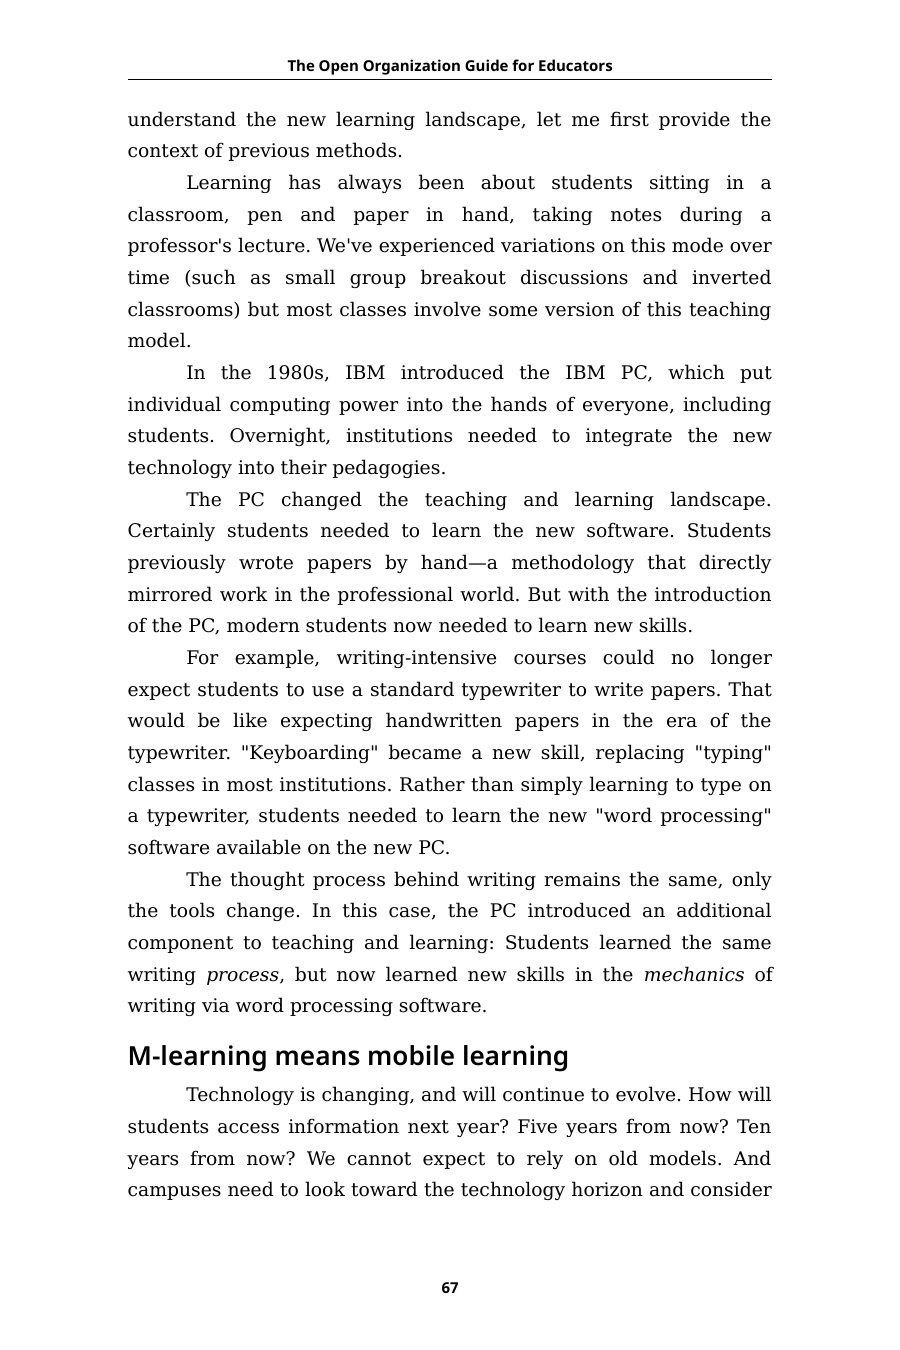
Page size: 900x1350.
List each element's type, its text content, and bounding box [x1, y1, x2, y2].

text For example, writing-intensive courses could no longer expect students to use a standard typewriter to write papers. That would be like expecting handwritten papers in the era of the typewriter. "Keyboarding" became a new skill, replacing "typing" classes in most institutions. Rather than simply learning to type on a typewriter, students needed to learn the new "word processing" software available on the new PC. [127, 647, 772, 859]
text Technology is changing, and will continue to evolve. How will students access information next year? Five years from now? Ten years from now? We cannot expect to rely on old models. And campuses need to look toward the technology horizon and consider [127, 1084, 772, 1201]
text The PC changed the teaching and learning landscape. Certainly students needed to learn the new software. Students previously wrote papers by hand—a methodology that directly mirrored work in the professional world. But with the introduction of the PC, modern students now needed to learn new skills. [127, 489, 772, 637]
text Learning has always been about students sitting in a classroom, pen and paper in hand, taking notes during a professor's lecture. We've experienced variations on this mode over time (such as small group breakout discussions and inverted classrooms) but most classes involve some version of this teaching model. [127, 172, 772, 352]
text The thought process behind writing remains the same, only the tools change. In this case, the PC introduced an additional component to teaching and learning: Students learned the same writing process, but now learned new skills in the mechanics of writing via word processing software. [127, 869, 772, 1017]
text In the 1980s, IBM introduced the IBM PC, which put individual computing power into the hands of everyone, including students. Overnight, institutions needed to integrate the new technology into their pedagogies. [127, 362, 772, 479]
text understand the new learning landscape, let me first provide the context of previous methods. [127, 109, 772, 162]
subtitle M-learning means mobile learning [127, 1042, 772, 1072]
